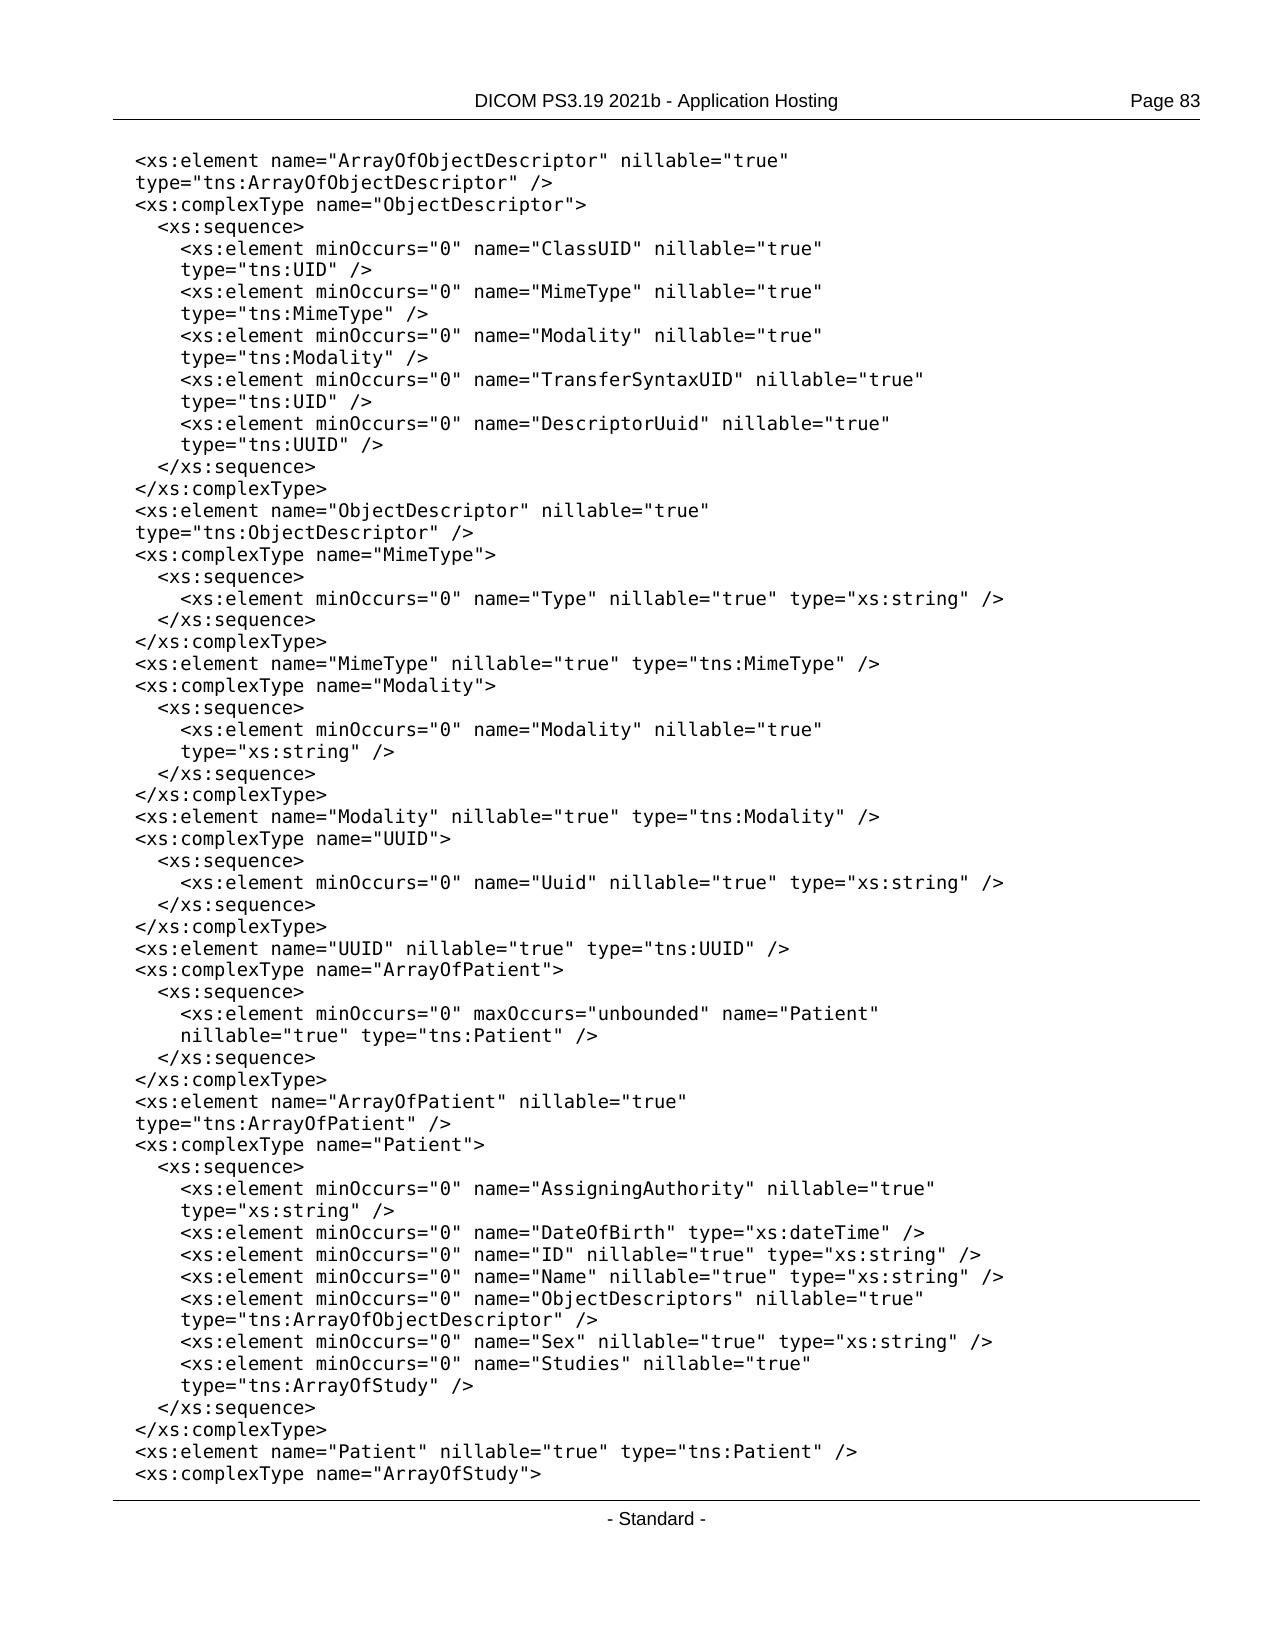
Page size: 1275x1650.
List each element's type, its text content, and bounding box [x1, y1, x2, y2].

text <xs:element name="ArrayOfObjectDescriptor" nillable="true" type="tns:ArrayOfObjectDescriptor" /> <xs:complexType name="ObjectDescriptor"> <xs:sequence> <xs:element minOccurs="0" name="ClassUID" nillable="true" type="tns:UID" /> <xs:element minOccurs="0" name="MimeType" nillable="true" type="tns:MimeType" /> <xs:element minOccurs="0" name="Modality" nillable="true" type="tns:Modality" /> <xs:element minOccurs="0" name="TransferSyntaxUID" nillable="true" type="tns:UID" /> <xs:element minOccurs="0" name="DescriptorUuid" nillable="true" type="tns:UUID" /> </xs:sequence> </xs:complexType> <xs:element name="ObjectDescriptor" nillable="true" type="tns:ObjectDescriptor" /> <xs:complexType name="MimeType"> <xs:sequence> <xs:element minOccurs="0" name="Type" nillable="true" type="xs:string" /> </xs:sequence> </xs:complexType> <xs:element name="MimeType" nillable="true" type="tns:MimeType" /> <xs:complexType name="Modality"> <xs:sequence> <xs:element minOccurs="0" name="Modality" nillable="true" type="xs:string" /> </xs:sequence> </xs:complexType> <xs:element name="Modality" nillable="true" type="tns:Modality" /> <xs:complexType name="UUID"> <xs:sequence> <xs:element minOccurs="0" name="Uuid" nillable="true" type="xs:string" /> </xs:sequence> </xs:complexType> <xs:element name="UUID" nillable="true" type="tns:UUID" /> <xs:complexType name="ArrayOfPatient"> <xs:sequence> <xs:element minOccurs="0" maxOccurs="unbounded" name="Patient" nillable="true" type="tns:Patient" /> </xs:sequence> </xs:complexType> <xs:element name="ArrayOfPatient" nillable="true" type="tns:ArrayOfPatient" /> <xs:complexType name="Patient"> <xs:sequence> <xs:element minOccurs="0" name="AssigningAuthority" nillable="true" type="xs:string" /> <xs:element minOccurs="0" name="DateOfBirth" type="xs:dateTime" /> <xs:element minOccurs="0" name="ID" nillable="true" type="xs:string" /> <xs:element minOccurs="0" name="Name" nillable="true" type="xs:string" /> <xs:element minOccurs="0" name="ObjectDescriptors" nillable="true" type="tns:ArrayOfObjectDescriptor" /> <xs:element minOccurs="0" name="Sex" nillable="true" type="xs:string" /> <xs:element minOccurs="0" name="Studies" nillable="true" type="tns:ArrayOfStudy" /> </xs:sequence> </xs:complexType> <xs:element name="Patient" nillable="true" type="tns:Patient" /> <xs:complexType name="ArrayOfStudy"> [112, 150, 1200, 1484]
